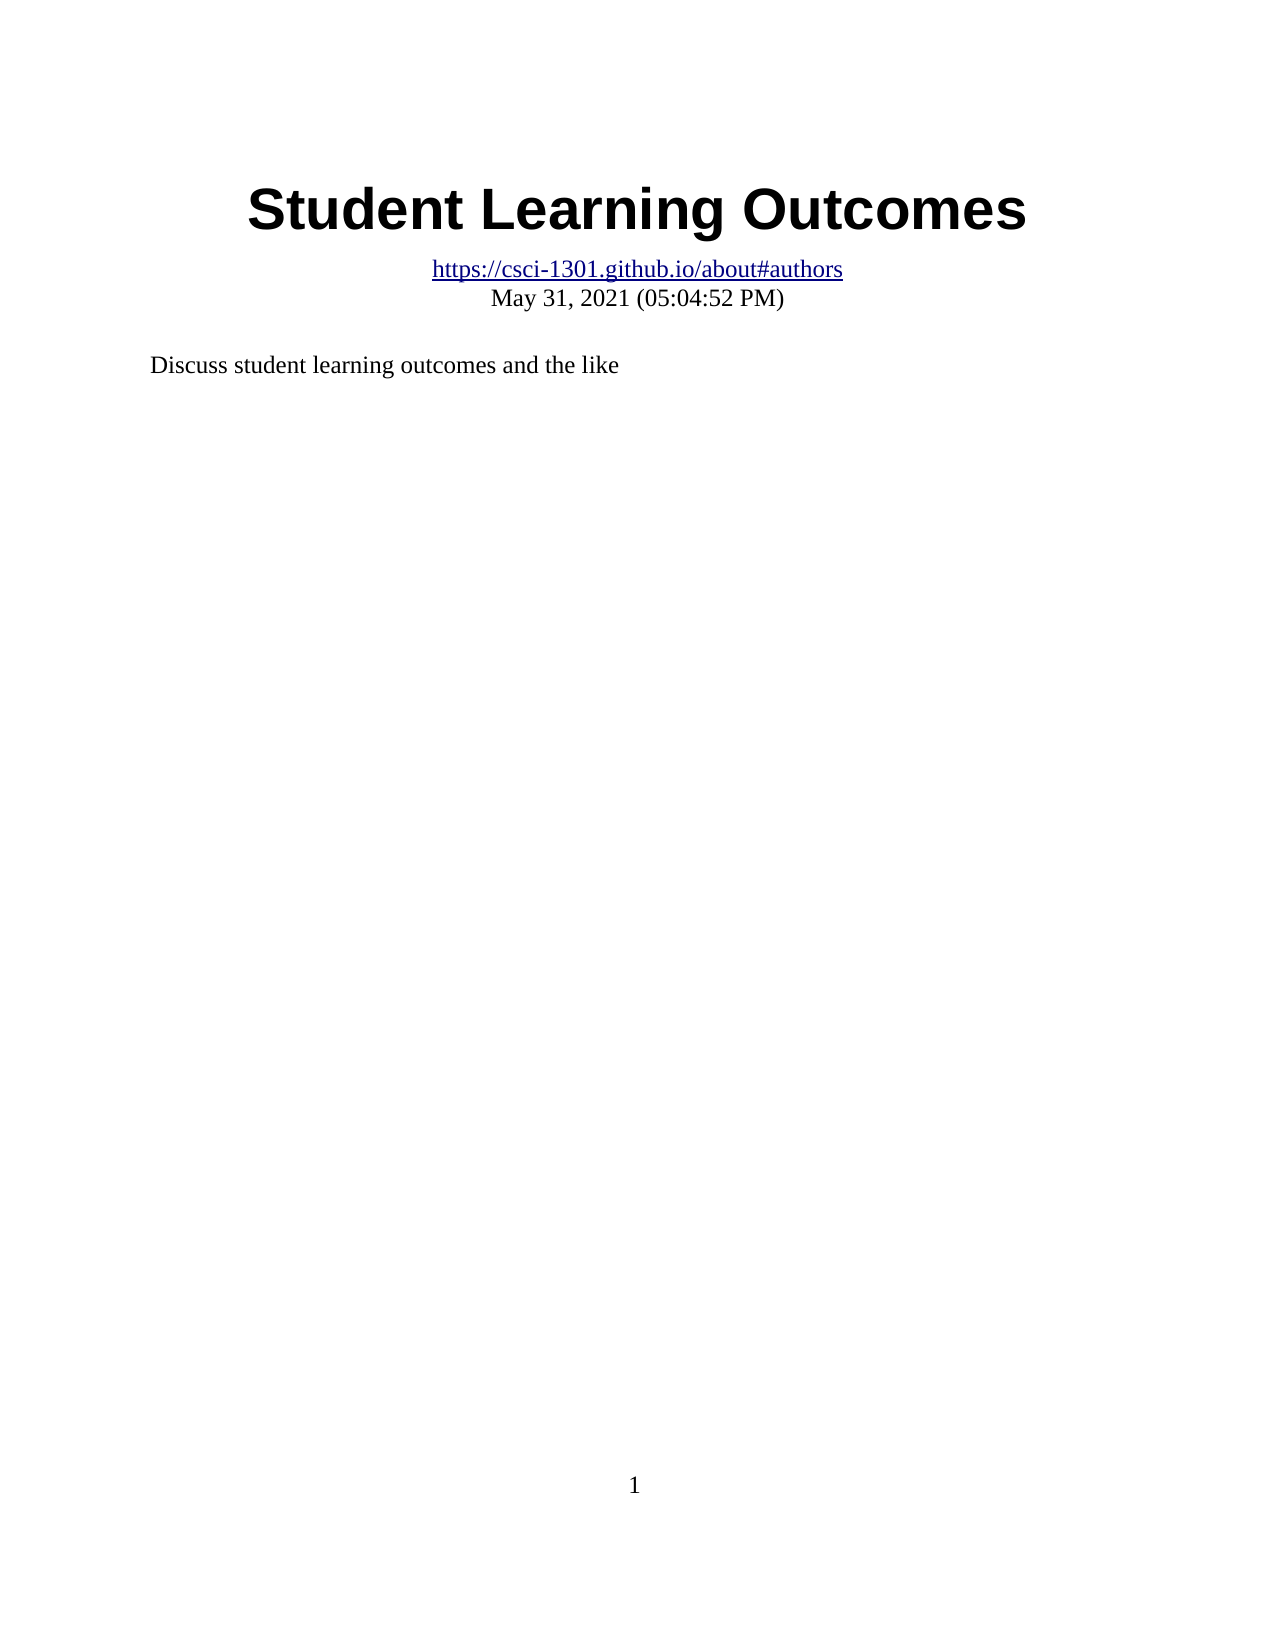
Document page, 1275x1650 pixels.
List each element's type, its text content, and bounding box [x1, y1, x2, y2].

title Student Learning Outcomes [150, 175, 1125, 242]
text https://csci-1301.github.io/about#authors [150, 254, 1125, 283]
text Discuss student learning outcomes and the like [150, 350, 1125, 378]
text May 31, 2021 (05:04:52 PM) [150, 283, 1125, 312]
